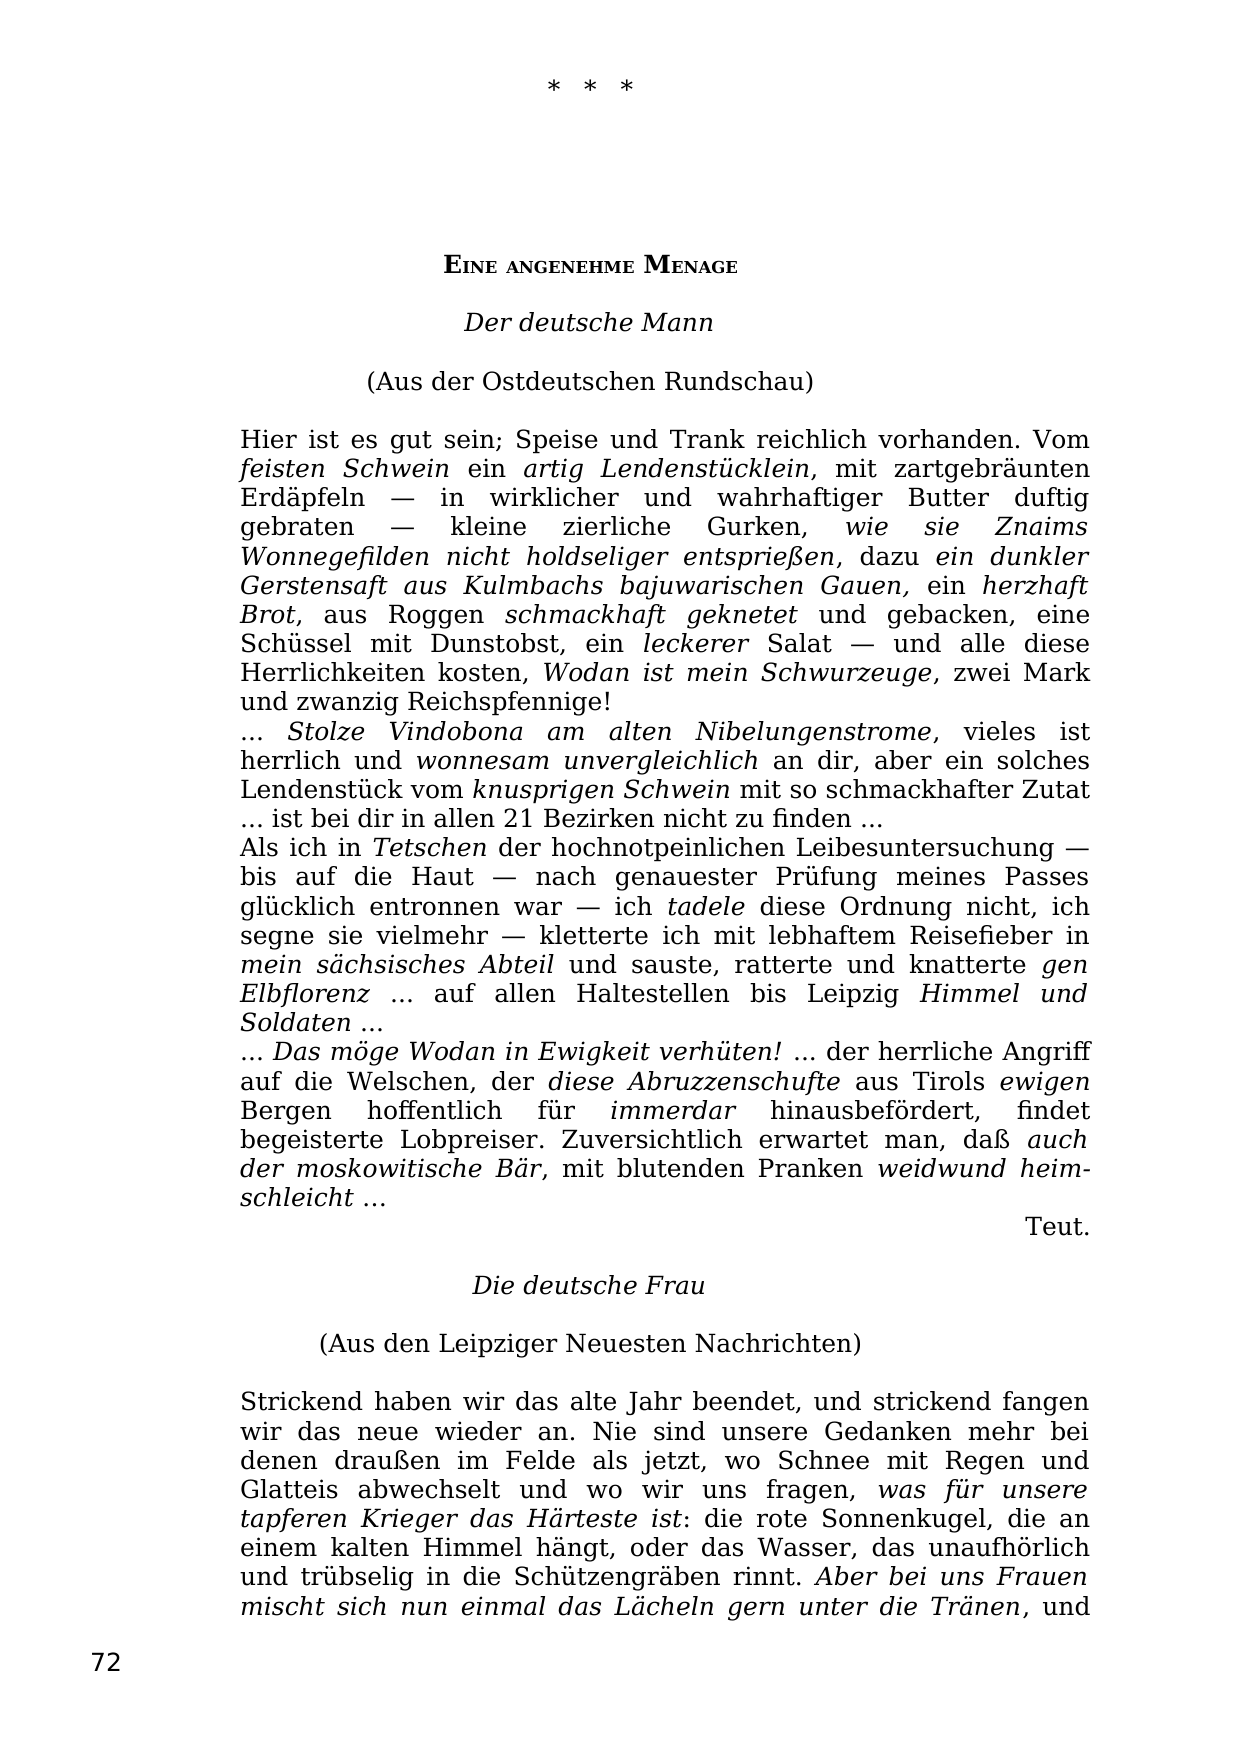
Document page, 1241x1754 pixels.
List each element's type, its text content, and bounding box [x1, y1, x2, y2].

text Hier ist es gut sein; Speise und Trank reichlich vorhanden. Vom feisten Schwein ein artig Lendenstücklein, mit zartgebräunten Erdäpfeln — in wirklicher und wahrhaftiger Butter duftig gebraten — kleine zierliche Gurken, wie sie Znaims Wonnegefilden nicht holdseliger entsprießen, dazu ein dunkler Gerstensaft aus Kulmbachs bajuwarischen Gauen, ein herzhaft Brot, aus Roggen schmackhaft geknetet und gebacken, eine Schüssel mit Dunstobst, ein leckerer Salat — und alle diese Herrlichkeiten kosten, Wodan ist mein Schwurzeuge, zwei Mark und zwanzig Reichspfennige! [240, 425, 1091, 717]
text ... Stolze Vindobona am alten Nibelungenstrome, vieles ist herrlich und wonnesam unvergleichlich an dir, aber ein solches Lendenstück vom knusprigen Schwein mit so schmackhafter Zutat ... ist bei dir in allen 21 Bezirken nicht zu finden ... [240, 717, 1091, 833]
text Eine angenehme Menage [90, 221, 1091, 279]
text Teut. [240, 1212, 1091, 1242]
text Strickend haben wir das alte Jahr beendet, und strickend fangen wir das neue wieder an. Nie sind unsere Gedanken mehr bei denen draußen im Felde als jetzt, wo Schnee mit Regen und Glatteis abwechselt und wo wir uns fragen, was für unsere tapferen Krieger das Härteste ist: die rote Sonnenkugel, die an einem kalten Himmel hängt, oder das Wasser, das unaufhörlich und trübselig in die Schützengräben rinnt. Aber bei uns Frauen mischt sich nun einmal das Lächeln gern unter die Tränen, und [240, 1387, 1091, 1621]
text Als ich in Tetschen der hochnotpeinlichen Leibesuntersuchung — bis auf die Haut — nach genauester Prüfung meines Passes glücklich entronnen war — ich tadele diese Ordnung nicht, ich segne sie vielmehr — kletterte ich mit lebhaftem Reisefieber in mein sächsisches Abteil und sauste, ratterte und knatterte gen Elbflorenz ... auf allen Haltestellen bis Leipzig Himmel und Soldaten ... [240, 833, 1091, 1037]
text Die deutsche Frau [90, 1271, 1091, 1300]
text * * * [90, 75, 1091, 104]
text (Aus der Ostdeutschen Rundschau) [90, 367, 1091, 396]
text (Aus den Leipziger Neuesten Nachrichten) [90, 1329, 1091, 1358]
text ... Das möge Wodan in Ewigkeit verhüten! ... der herrliche Angriff auf die Welschen, der diese Abruzzenschufte aus Tirols ewigen Bergen hoffentlich für immerdar hinausbefördert, findet begeisterte Lobpreiser. Zuversichtlich erwartet man, daß auch der moskowitische Bär, mit blutenden Pranken weidwund heim­schleicht … [240, 1037, 1091, 1212]
text Der deutsche Mann [90, 308, 1091, 337]
